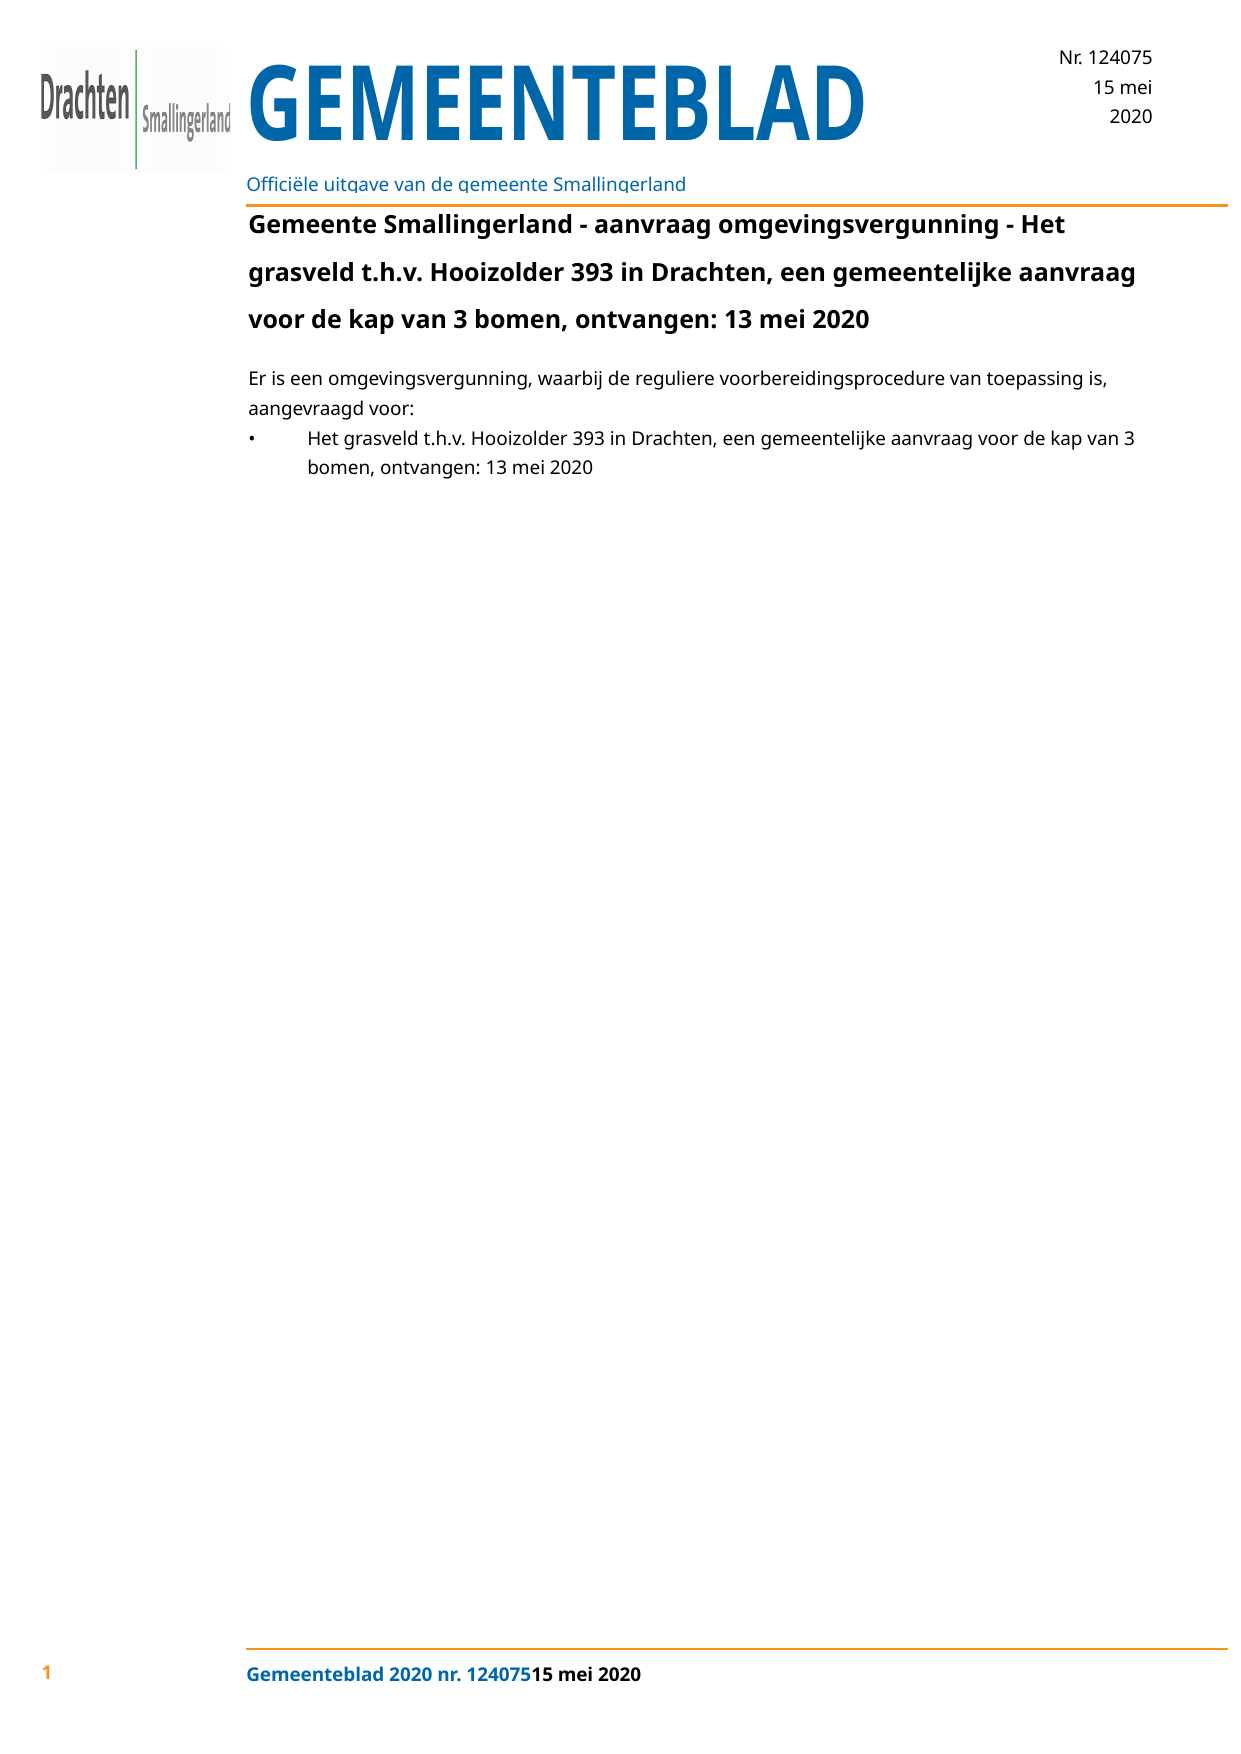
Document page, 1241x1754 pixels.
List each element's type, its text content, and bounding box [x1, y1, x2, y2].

text Er is een omgevingsvergunning, waarbij de reguliere voorbereidingsprocedure van toepassing is, aangevraagd voor: [248, 366, 1152, 421]
picture [41, 47, 231, 172]
text Gemeente Smallingerland - aanvraag omgevingsvergunning - Het grasveld t.h.v. Hooizolder 393 in Drachten, een gemeentelijke aanvraag voor de kap van 3 bomen, ontvangen: 13 mei 2020 [248, 207, 1152, 336]
list Het grasveld t.h.v. Hooizolder 393 in Drachten, een gemeentelijke aanvraag voor de kap van 3 bomen, ontvangen: 13 mei 2020 [248, 425, 1152, 480]
